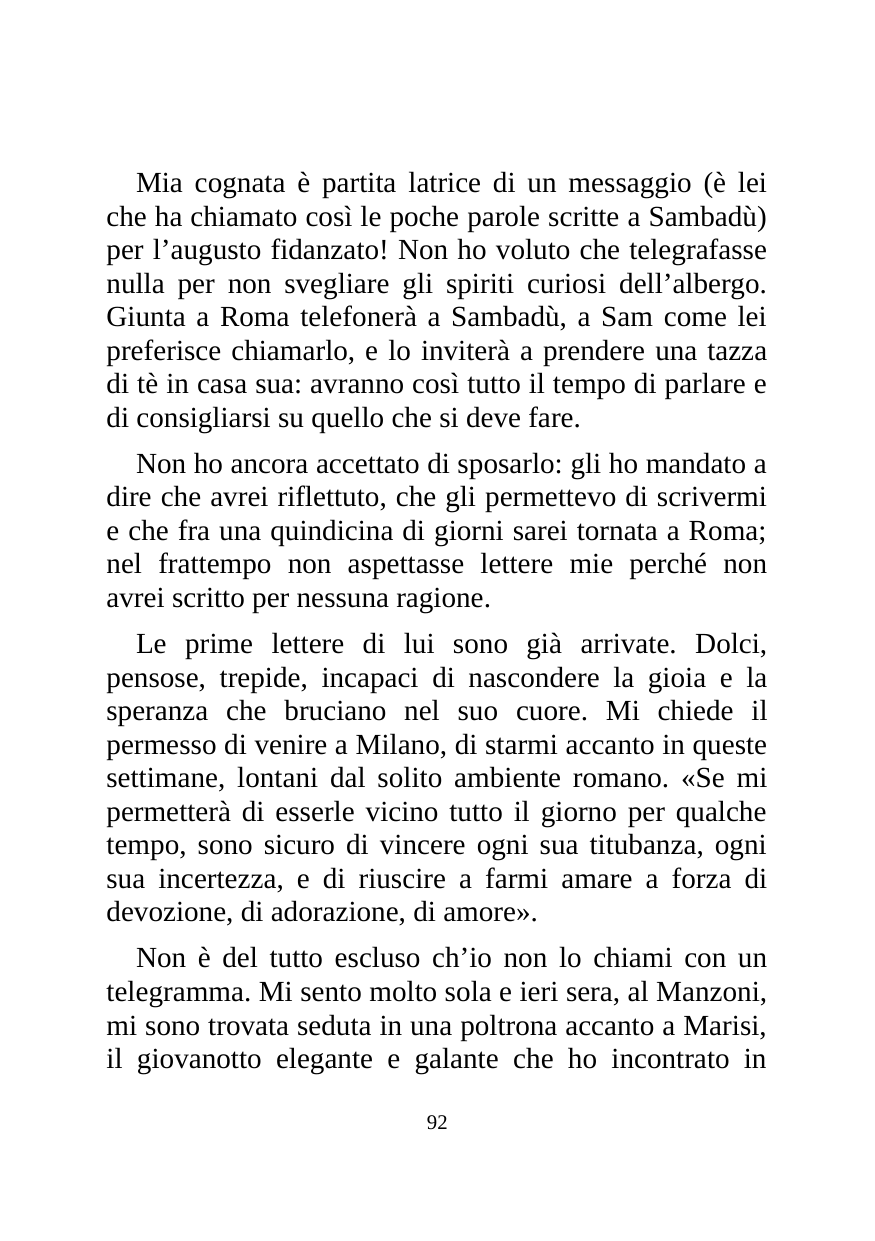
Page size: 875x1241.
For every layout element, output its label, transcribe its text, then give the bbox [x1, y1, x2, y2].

text Mia cognata è partita latrice di un messaggio (è lei che ha chiamato così le poche parole scritte a Sambadù) per l’augusto fidanzato! Non ho voluto che telegrafasse nulla per non svegliare gli spiriti curiosi dell’albergo. Giunta a Roma telefonerà a Sambadù, a Sam come lei preferisce chiamarlo, e lo inviterà a prendere una tazza di tè in casa sua: avranno così tutto il tempo di parlare e di consigliarsi su quello che si deve fare. [106, 165, 768, 434]
text Non ho ancora accettato di sposarlo: gli ho mandato a dire che avrei riflettuto, che gli permettevo di scrivermi e che fra una quindicina di giorni sarei tornata a Roma; nel frattempo non aspettasse lettere mie perché non avrei scritto per nessuna ragione. [106, 446, 768, 614]
text Non è del tutto escluso ch’io non lo chiami con un telegramma. Mi sento molto sola e ieri sera, al Manzoni, mi sono trovata seduta in una poltrona accanto a Marisi, il giovanotto elegante e galante che ho incontrato in [106, 941, 768, 1075]
text Le prime lettere di lui sono già arrivate. Dolci, pensose, trepide, incapaci di nascondere la gioia e la speranza che bruciano nel suo cuore. Mi chiede il permesso di venire a Milano, di starmi accanto in queste settimane, lontani dal solito ambiente romano. «Se mi permetterà di esserle vicino tutto il giorno per qualche tempo, sono sicuro di vincere ogni sua titubanza, ogni sua incertezza, e di riuscire a farmi amare a forza di devozione, di adorazione, di amore». [106, 626, 768, 928]
